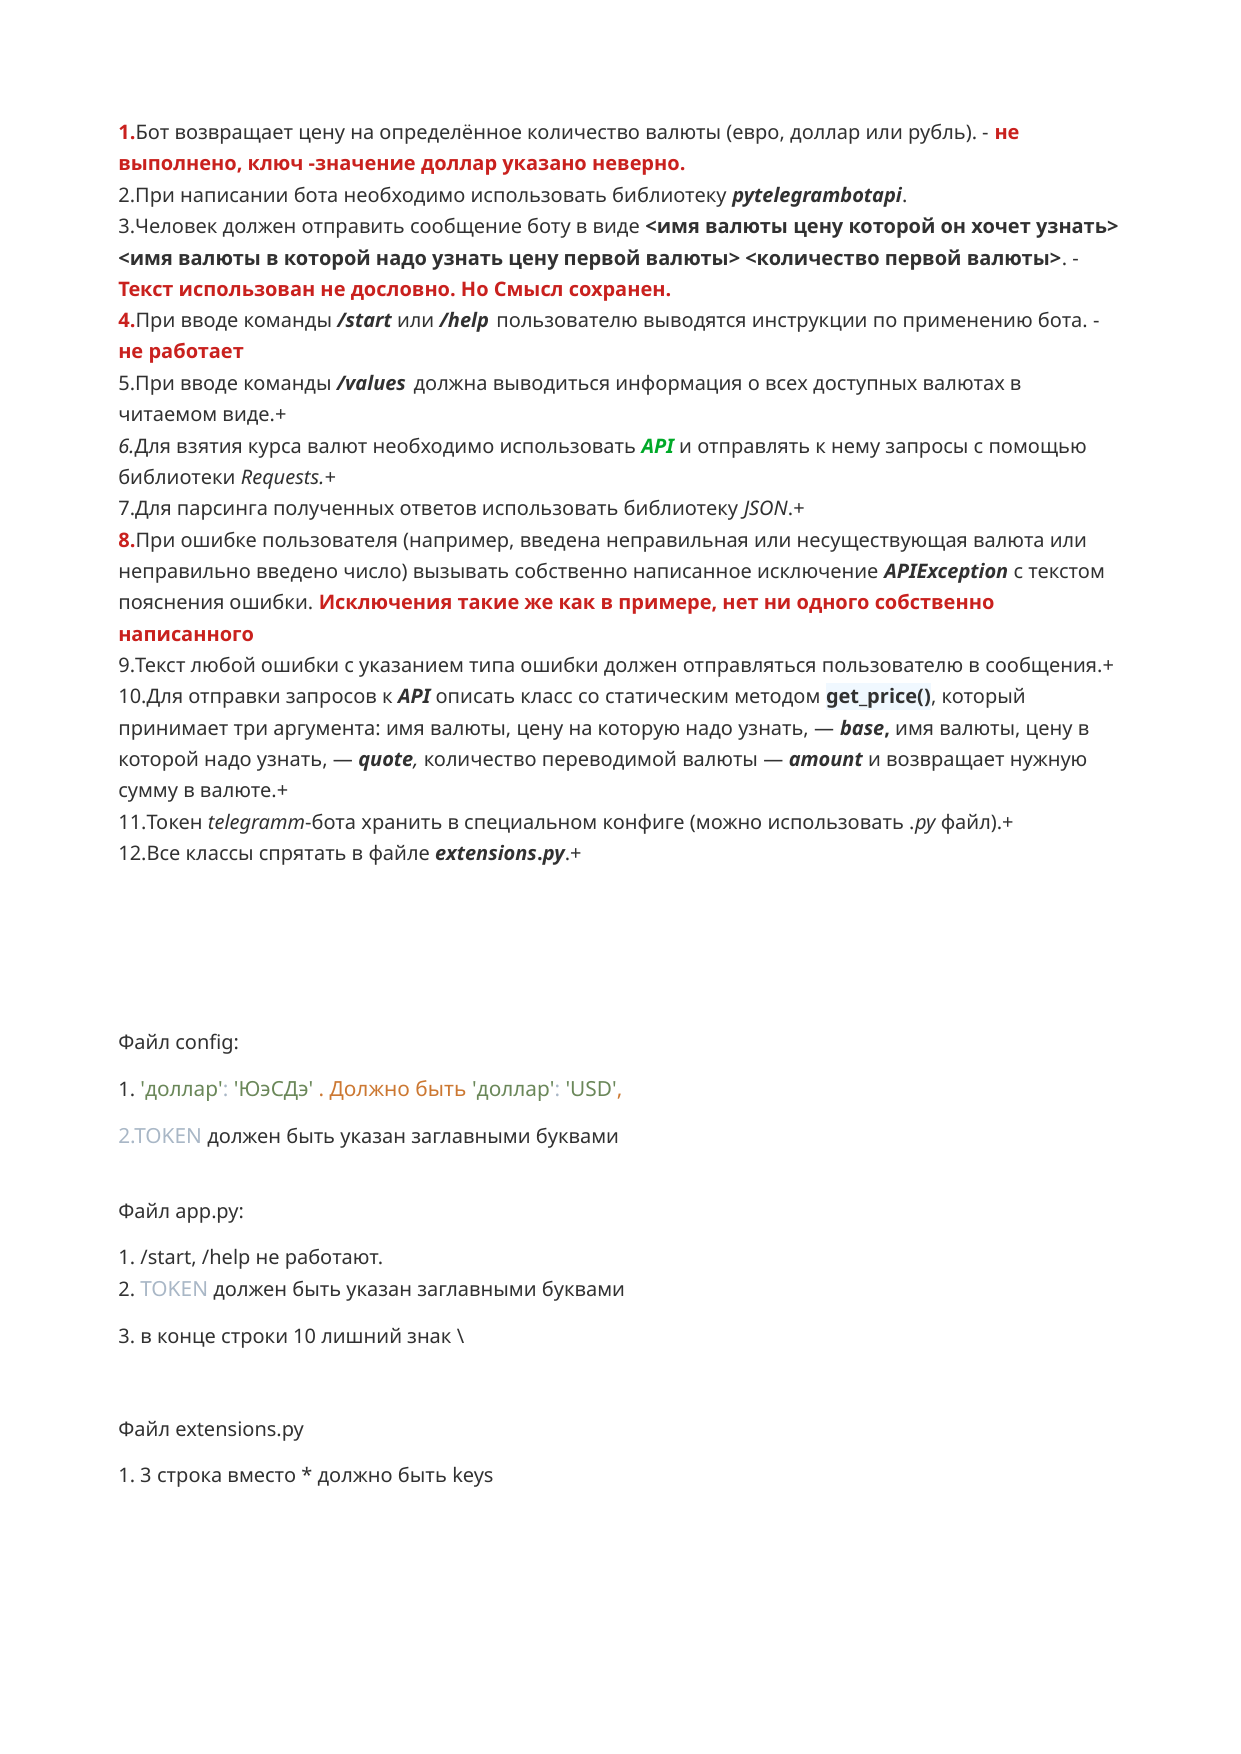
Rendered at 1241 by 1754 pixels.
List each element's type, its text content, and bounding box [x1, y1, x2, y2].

text Файл app.py: [118, 1197, 1122, 1224]
list Текст использован не дословно. Но Смысл сохранен. [118, 275, 1122, 302]
list Токен telegramm-бота хранить в специальном конфиге (можно использовать .py файл).+ [118, 808, 1122, 835]
text 1. 3 строка вместо * должно быть keys [118, 1461, 1122, 1488]
list При написании бота необходимо использовать библиотеку pytelegrambotapi. [118, 181, 1122, 208]
list Бот возвращает цену на определённое количество валюты (евро, доллар или рубль). - не выполнено, ключ -значение доллар указано неверно. [118, 118, 1122, 177]
list Человек должен отправить сообщение боту в виде <имя валюты цену которой он хочет узнать> <имя валюты в которой надо узнать цену первой валюты> <количество первой валюты>. - [118, 212, 1122, 271]
list Для отправки запросов к API описать класс со статическим методом get_price(), который принимает три аргумента: имя валюты, цену на которую надо узнать, — base, имя валюты, цену в которой надо узнать, — quote, количество переводимой валюты — amount и возвращает нужную сумму в валюте.+ [118, 682, 1122, 804]
text Файл extensions.py [118, 1415, 1122, 1443]
list Для взятия курса валют необходимо использовать API и отправлять к нему запросы с помощью библиотеки Requests.+ [118, 432, 1122, 490]
list При ошибке пользователя (например, введена неправильная или несуществующая валюта или неправильно введено число) вызывать собственно написанное исключение APIException с текстом пояснения ошибки. Исключения такие же как в примере, нет ни одного собственно написанного [118, 526, 1122, 647]
list Для парсинга полученных ответов использовать библиотеку JSON.+ [118, 494, 1122, 522]
list При вводе команды /values должна выводиться информация о всех доступных валютах в читаемом виде.+ [118, 369, 1122, 428]
text 2.TOKEN должен быть указан заглавными буквами [118, 1121, 1122, 1149]
text 1. 'доллар': 'ЮэСДэ' . Должно быть 'доллар': 'USD', [118, 1074, 1122, 1102]
text 3. в конце строки 10 лишний знак \ [118, 1322, 1122, 1349]
list При вводе команды /start или /help пользователю выводятся инструкции по применению бота. - не работает [118, 306, 1122, 365]
text 1. /start, /help не работают. 2. TOKEN должен быть указан заглавными буквами [118, 1243, 1122, 1303]
list Все классы спрятать в файле extensions.py.+ [118, 839, 1122, 867]
text Файл config: [118, 1028, 1122, 1055]
list Текст любой ошибки с указанием типа ошибки должен отправляться пользователю в сообщения.+ [118, 651, 1122, 678]
